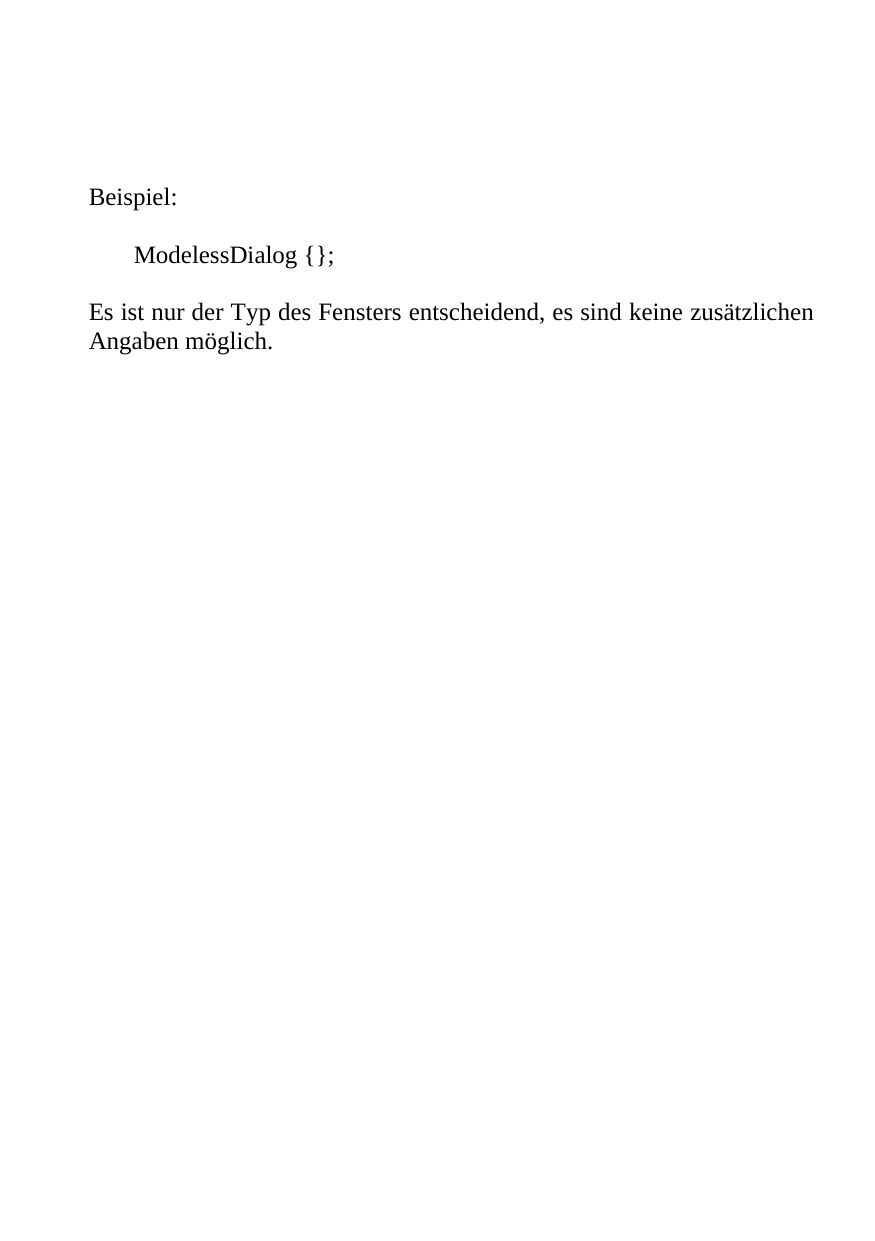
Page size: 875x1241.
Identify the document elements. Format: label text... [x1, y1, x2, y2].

text Beispiel: [88, 182, 815, 211]
text Es ist nur der Typ des Fensters entscheidend, es sind keine zusätzlichen Angaben möglich. [88, 297, 815, 355]
list ModelessDialog {}; [88, 240, 815, 269]
